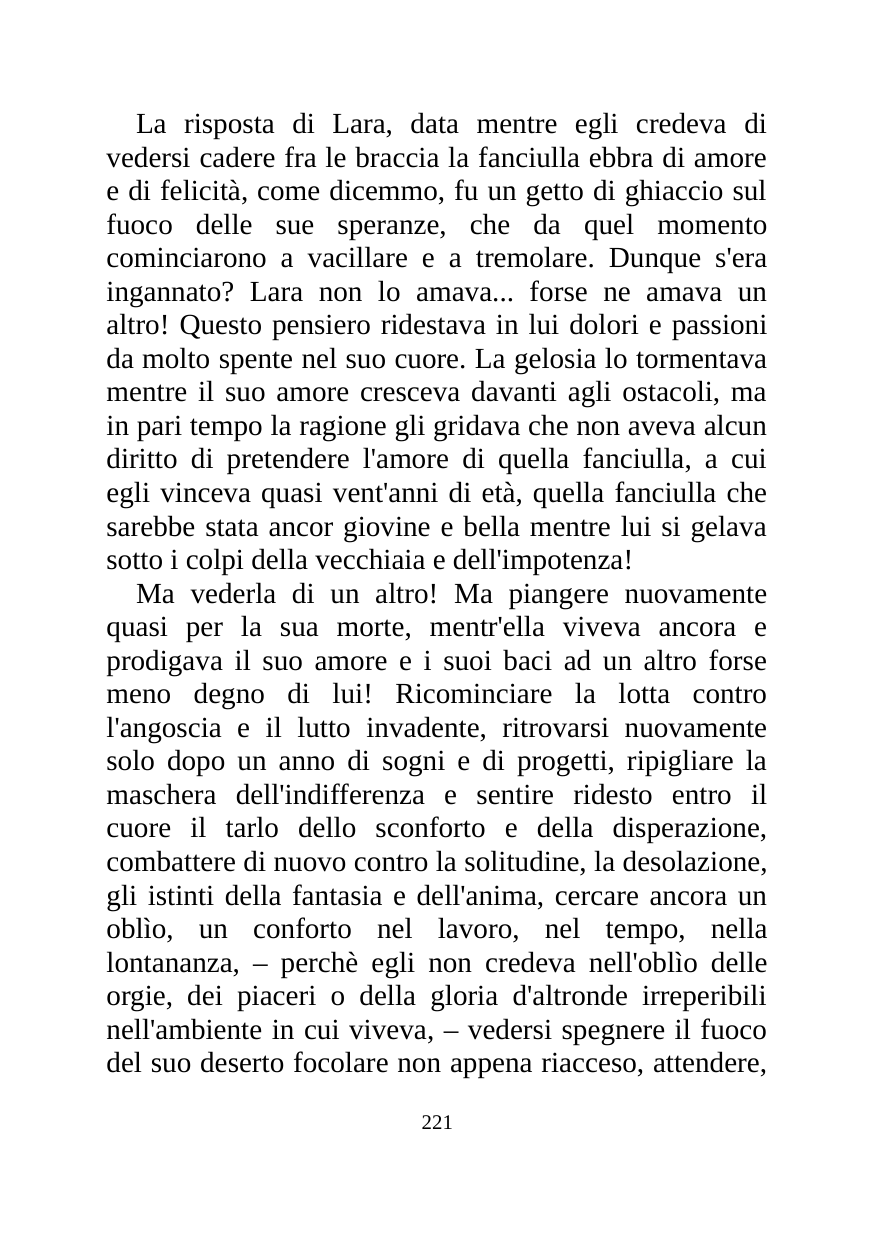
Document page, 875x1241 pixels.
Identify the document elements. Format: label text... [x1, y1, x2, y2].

text La risposta di Lara, data mentre egli credeva di vedersi cadere fra le braccia la fanciulla ebbra di amore e di felicità, come dicemmo, fu un getto di ghiaccio sul fuoco delle sue speranze, che da quel momento cominciarono a vacillare e a tremolare. Dunque s'era ingannato? Lara non lo amava... forse ne amava un altro! Questo pensiero ridestava in lui dolori e passioni da molto spente nel suo cuore. La gelosia lo tormentava mentre il suo amore cresceva davanti agli ostacoli, ma in pari tempo la ragione gli gridava che non aveva alcun diritto di pretendere l'amore di quella fanciulla, a cui egli vinceva quasi vent'anni di età, quella fanciulla che sarebbe stata ancor giovine e bella mentre lui si gelava sotto i colpi della vecchiaia e dell'impotenza! [106, 106, 768, 576]
text Ma vederla di un altro! Ma piangere nuovamente quasi per la sua morte, mentr'ella viveva ancora e prodigava il suo amore e i suoi baci ad un altro forse meno degno di lui! Ricominciare la lotta contro l'angoscia e il lutto invadente, ritrovarsi nuovamente solo dopo un anno di sogni e di progetti, ripigliare la maschera dell'indifferenza e sentire ridesto entro il cuore il tarlo dello sconforto e della disperazione, combattere di nuovo contro la solitudine, la desolazione, gli istinti della fantasia e dell'anima, cercare ancora un oblìo, un conforto nel lavoro, nel tempo, nella lontananza, – perchè egli non credeva nell'oblìo delle orgie, dei piaceri o della gloria d'altronde irreperibili nell'ambiente in cui viveva, – vedersi spegnere il fuoco del suo deserto focolare non appena riacceso, attendere, [106, 576, 768, 1079]
